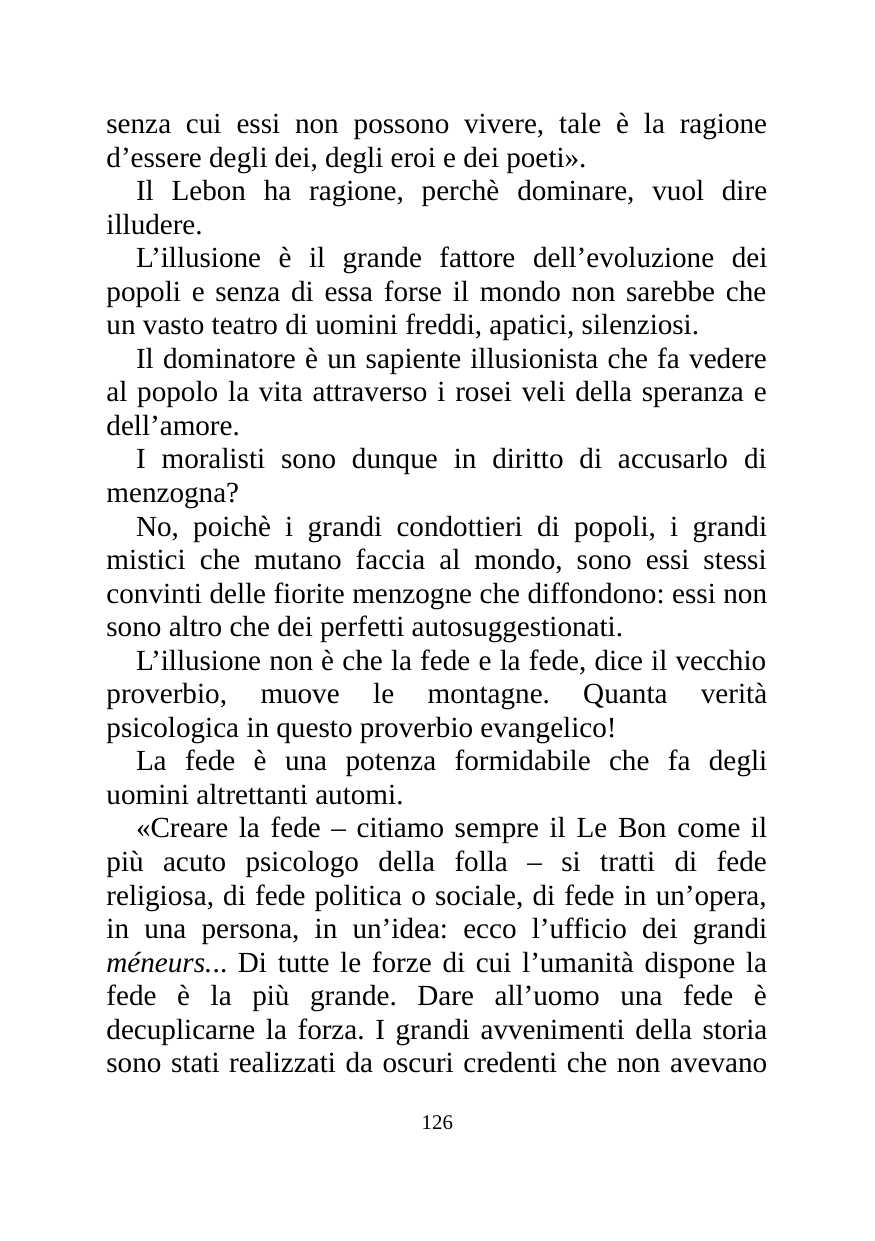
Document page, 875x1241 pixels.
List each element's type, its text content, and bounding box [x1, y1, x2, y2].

text senza cui essi non possono vivere, tale è la ragione d’essere degli dei, degli eroi e dei poeti». [106, 106, 768, 173]
text Il Lebon ha ragione, perchè dominare, vuol dire illudere. [106, 173, 768, 240]
text La fede è una potenza formidabile che fa degli uomini altrettanti automi. [106, 743, 768, 811]
text L’illusione è il grande fattore dell’evoluzione dei popoli e senza di essa forse il mondo non sarebbe che un vasto teatro di uomini freddi, apatici, silenziosi. [106, 240, 768, 341]
text I moralisti sono dunque in diritto di accusarlo di menzogna? [106, 442, 768, 509]
text L’illusione non è che la fede e la fede, dice il vecchio proverbio, muove le montagne. Quanta verità psicologica in questo proverbio evangelico! [106, 643, 768, 743]
text «Creare la fede – citiamo sempre il Le Bon come il più acuto psicologo della folla – si tratti di fede religiosa, di fede politica o sociale, di fede in un’opera, in una persona, in un’idea: ecco l’ufficio dei grandi méneurs... Di tutte le forze di cui l’umanità dispone la fede è la più grande. Dare all’uomo una fede è decuplicarne la forza. I grandi avvenimenti della storia sono stati realizzati da oscuri credenti che non avevano [106, 811, 768, 1079]
text Il dominatore è un sapiente illusionista che fa vedere al popolo la vita attraverso i rosei veli della speranza e dell’amore. [106, 341, 768, 442]
text No, poichè i grandi condottieri di popoli, i grandi mistici che mutano faccia al mondo, sono essi stessi convinti delle fiorite menzogne che diffondono: essi non sono altro che dei perfetti autosuggestionati. [106, 509, 768, 643]
